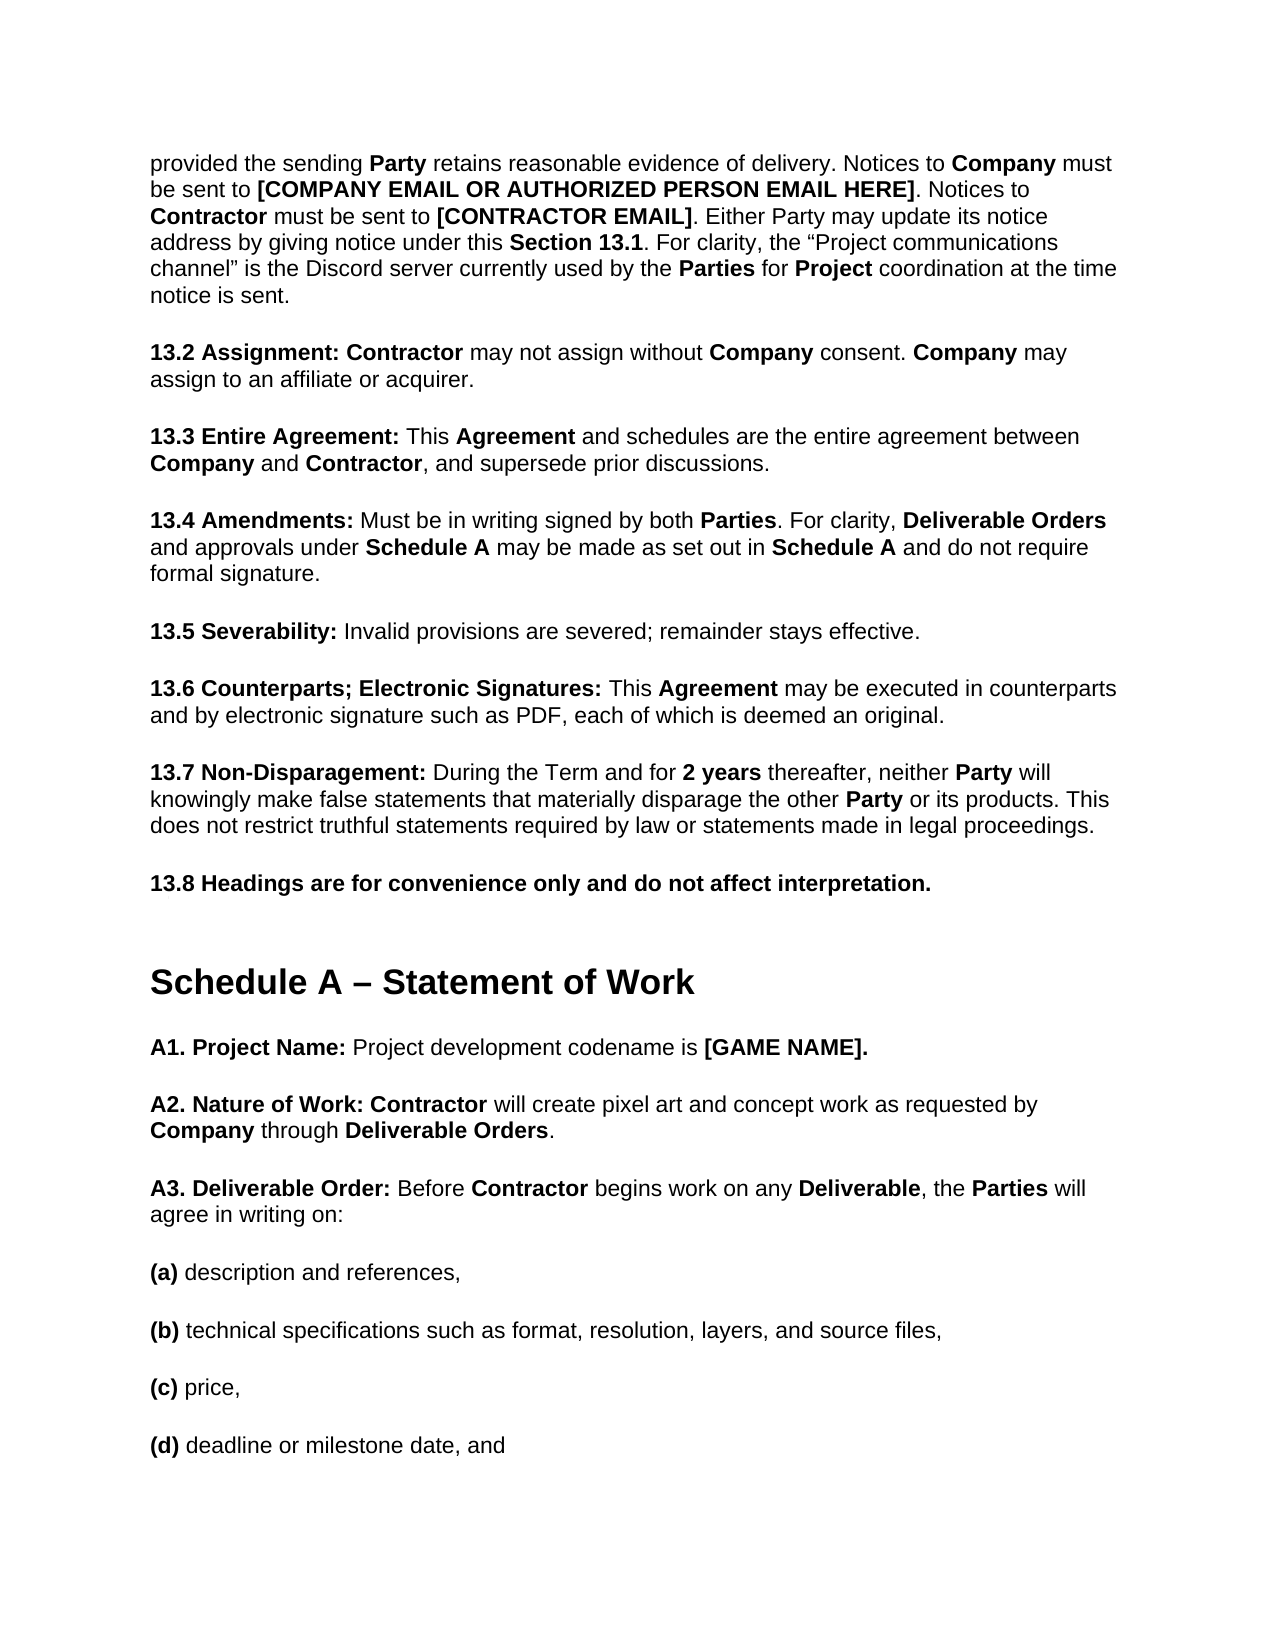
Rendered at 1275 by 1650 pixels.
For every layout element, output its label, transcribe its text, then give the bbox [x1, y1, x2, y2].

text (b) technical specifications such as format, resolution, layers, and source files, [150, 1317, 1125, 1343]
text 13.2 Assignment: Contractor may not assign without Company consent. Company may assign to an affiliate or acquirer. [150, 339, 1125, 392]
text A2. Nature of Work: Contractor will create pixel art and concept work as requested by Company through Deliverable Orders. [150, 1091, 1125, 1144]
text A3. Deliverable Order: Before Contractor begins work on any Deliverable, the Parties will agree in writing on: [150, 1175, 1125, 1228]
text 13.8 Headings are for convenience only and do not affect interpretation. [150, 869, 1125, 930]
text provided the sending Party retains reasonable evidence of delivery. Notices to Company must be sent to [COMPANY EMAIL OR AUTHORIZED PERSON EMAIL HERE]. Notices to Contractor must be sent to [CONTRACTOR EMAIL]. Either Party may update its notice address by giving notice under this Section 13.1. For clarity, the “Project communications channel” is the Discord server currently used by the Parties for Project coordination at the time notice is sent. [150, 150, 1125, 308]
text 13.7 Non-Disparagement: During the Term and for 2 years thereafter, neither Party will knowingly make false statements that materially disparage the other Party or its products. This does not restrict truthful statements required by law or statements made in legal proceedings. [150, 759, 1125, 838]
text 13.6 Counterparts; Electronic Signatures: This Agreement may be executed in counterparts and by electronic signature such as PDF, each of which is deemed an original. [150, 675, 1125, 728]
text (d) deadline or milestone date, and [150, 1432, 1125, 1458]
text 13.5 Severability: Invalid provisions are severed; remainder stays effective. [150, 618, 1125, 644]
text A1. Project Name: Project development codename is [GAME NAME]. [150, 1033, 1125, 1060]
text 13.3 Entire Agreement: This Agreement and schedules are the entire agreement between Company and Contractor, and supersede prior discussions. [150, 423, 1125, 476]
text Schedule A – Statement of Work [150, 962, 1125, 1002]
text (a) description and references, [150, 1259, 1125, 1285]
text 13.4 Amendments: Must be in writing signed by both Parties. For clarity, Deliverable Orders and approvals under Schedule A may be made as set out in Schedule A and do not require formal signature. [150, 507, 1125, 586]
text (c) price, [150, 1374, 1125, 1401]
